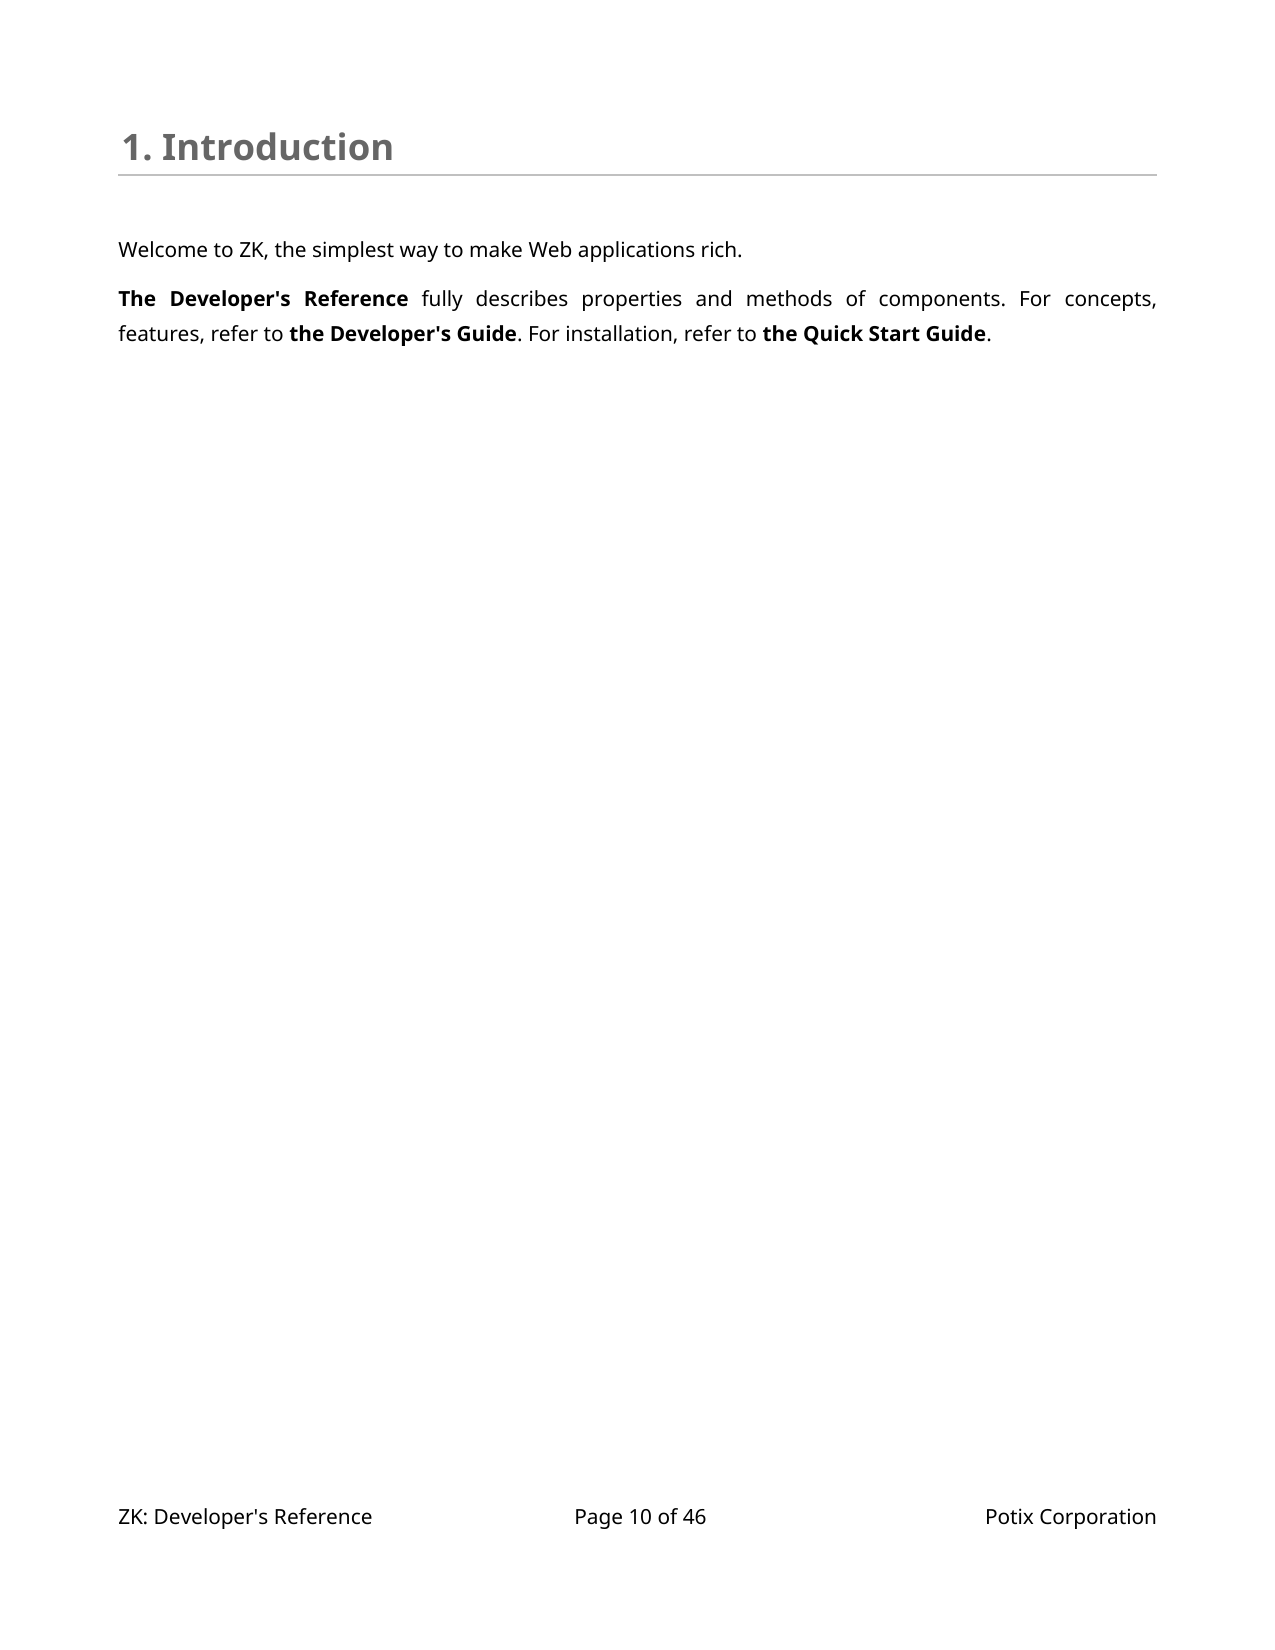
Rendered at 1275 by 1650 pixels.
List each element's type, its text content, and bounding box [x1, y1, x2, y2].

subtitle 1. Introduction [118, 118, 1157, 174]
text The Developer's Reference fully describes properties and methods of components. For concepts, features, refer to the Developer's Guide. For installation, refer to the Quick Start Guide. [118, 284, 1157, 347]
text Welcome to ZK, the simplest way to make Web applications rich. [118, 235, 1157, 263]
